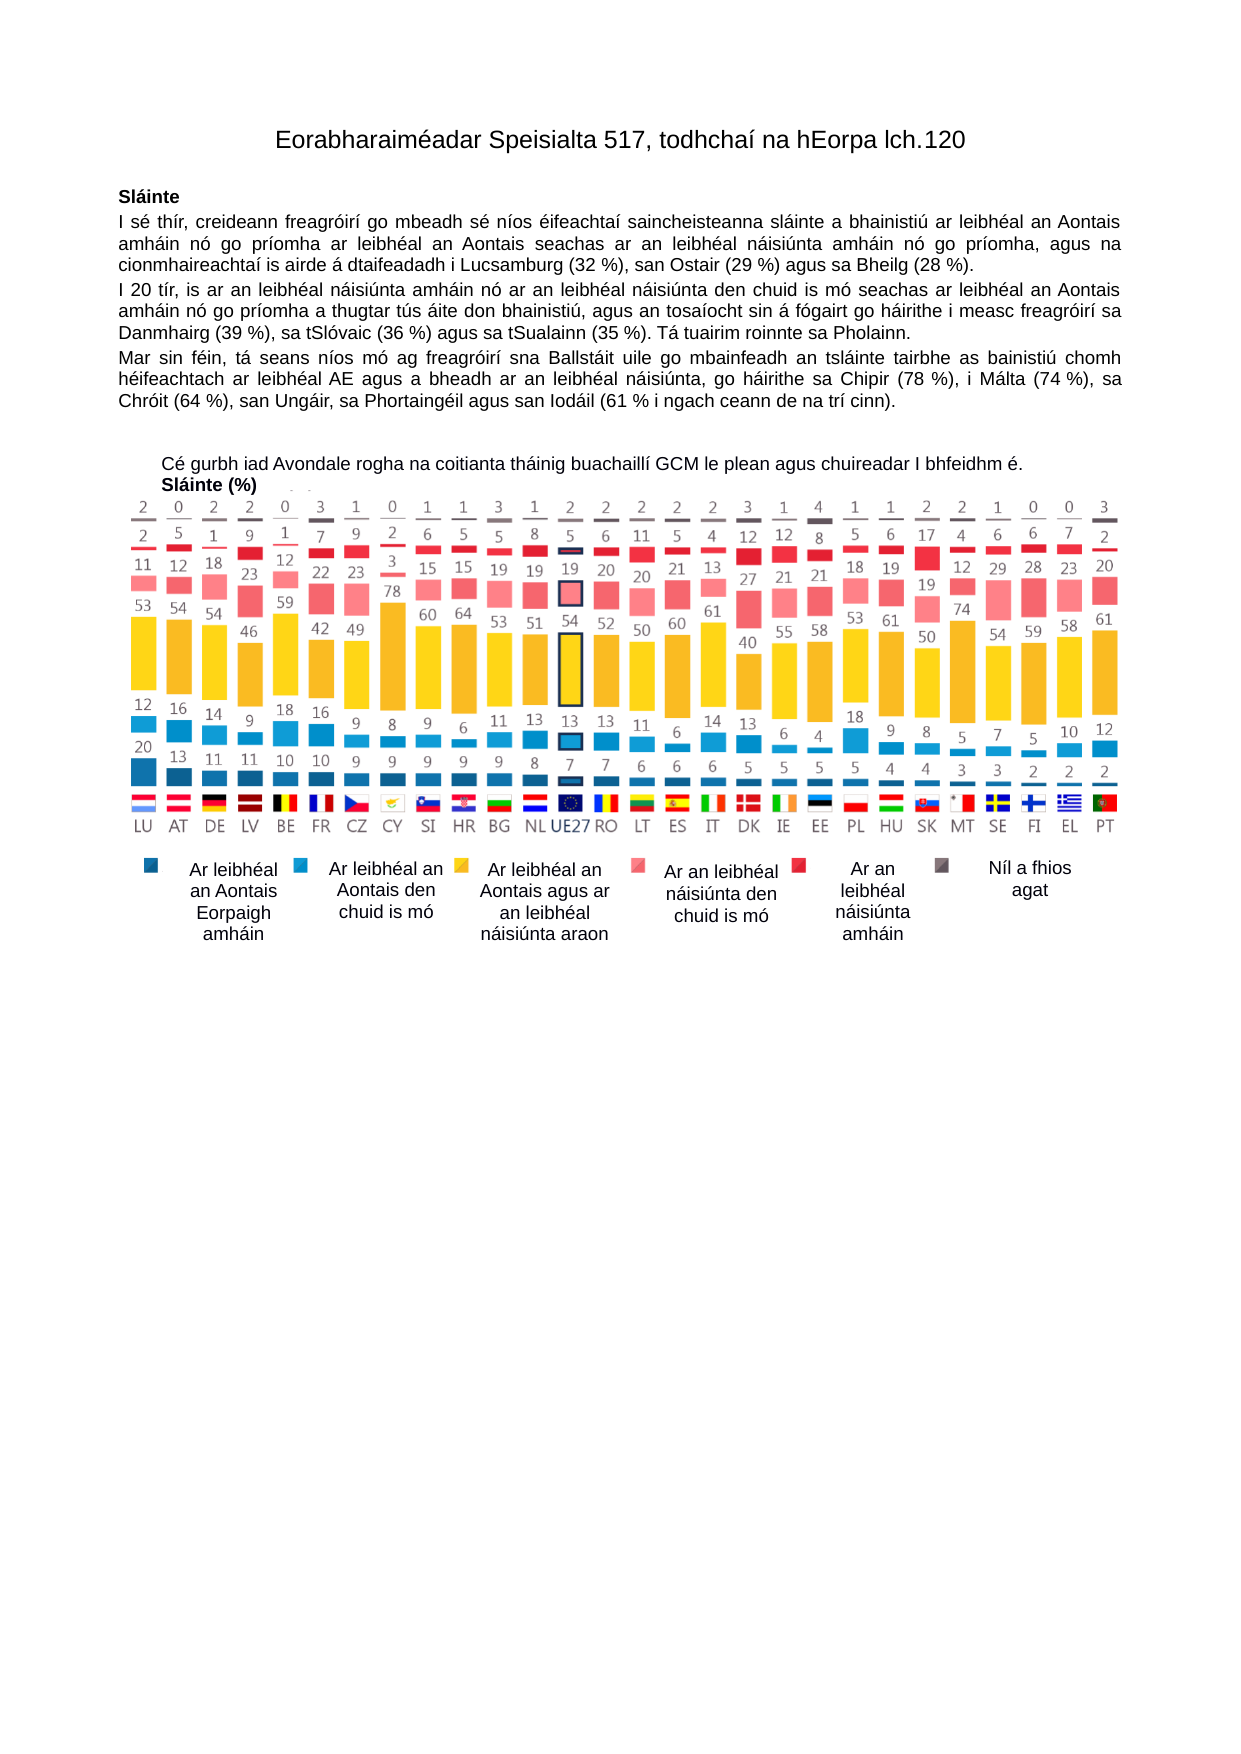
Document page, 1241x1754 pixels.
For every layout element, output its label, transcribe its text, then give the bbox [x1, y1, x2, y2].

text Sláinte [118, 186, 1122, 208]
text Mar sin féin, tá seans níos mó ag freagróirí sna Ballstáit uile go mbainfeadh an tsláinte tairbhe as bainistiú chomh héifeachtach ar leibhéal AE agus a bheadh ar an leibhéal náisiúnta, go háirithe sa Chipir (78 %), i Málta (74 %), sa Chróit (64 %), san Ungáir, sa Phortaingéil agus san Iodáil (61 % i ngach ceann de na trí cinn). [118, 347, 1122, 411]
text I sé thír, creideann freagróirí go mbeadh sé níos éifeachtaí saincheisteanna sláinte a bhainistiú ar leibhéal an Aontais amháin nó go príomha ar leibhéal an Aontais seachas ar an leibhéal náisiúnta amháin nó go príomha, agus na cionmhaireachtaí is airde á dtaifeadadh i Lucsamburg (32 %), san Ostair (29 %) agus sa Bheilg (28 %). [118, 211, 1122, 276]
text I 20 tír, is ar an leibhéal náisiúnta amháin nó ar an leibhéal náisiúnta den chuid is mó seachas ar leibhéal an Aontais amháin nó go príomha a thugtar tús áite don bhainistiú, agus an tosaíocht sin á fógairt go háirithe i measc freagróirí sa Danmhairg (39 %), sa tSlóvaic (36 %) agus sa tSualainn (35 %). Tá tuairim roinnte sa Pholainn. [118, 279, 1122, 343]
picture [136, 842, 950, 894]
picture [118, 490, 1122, 839]
